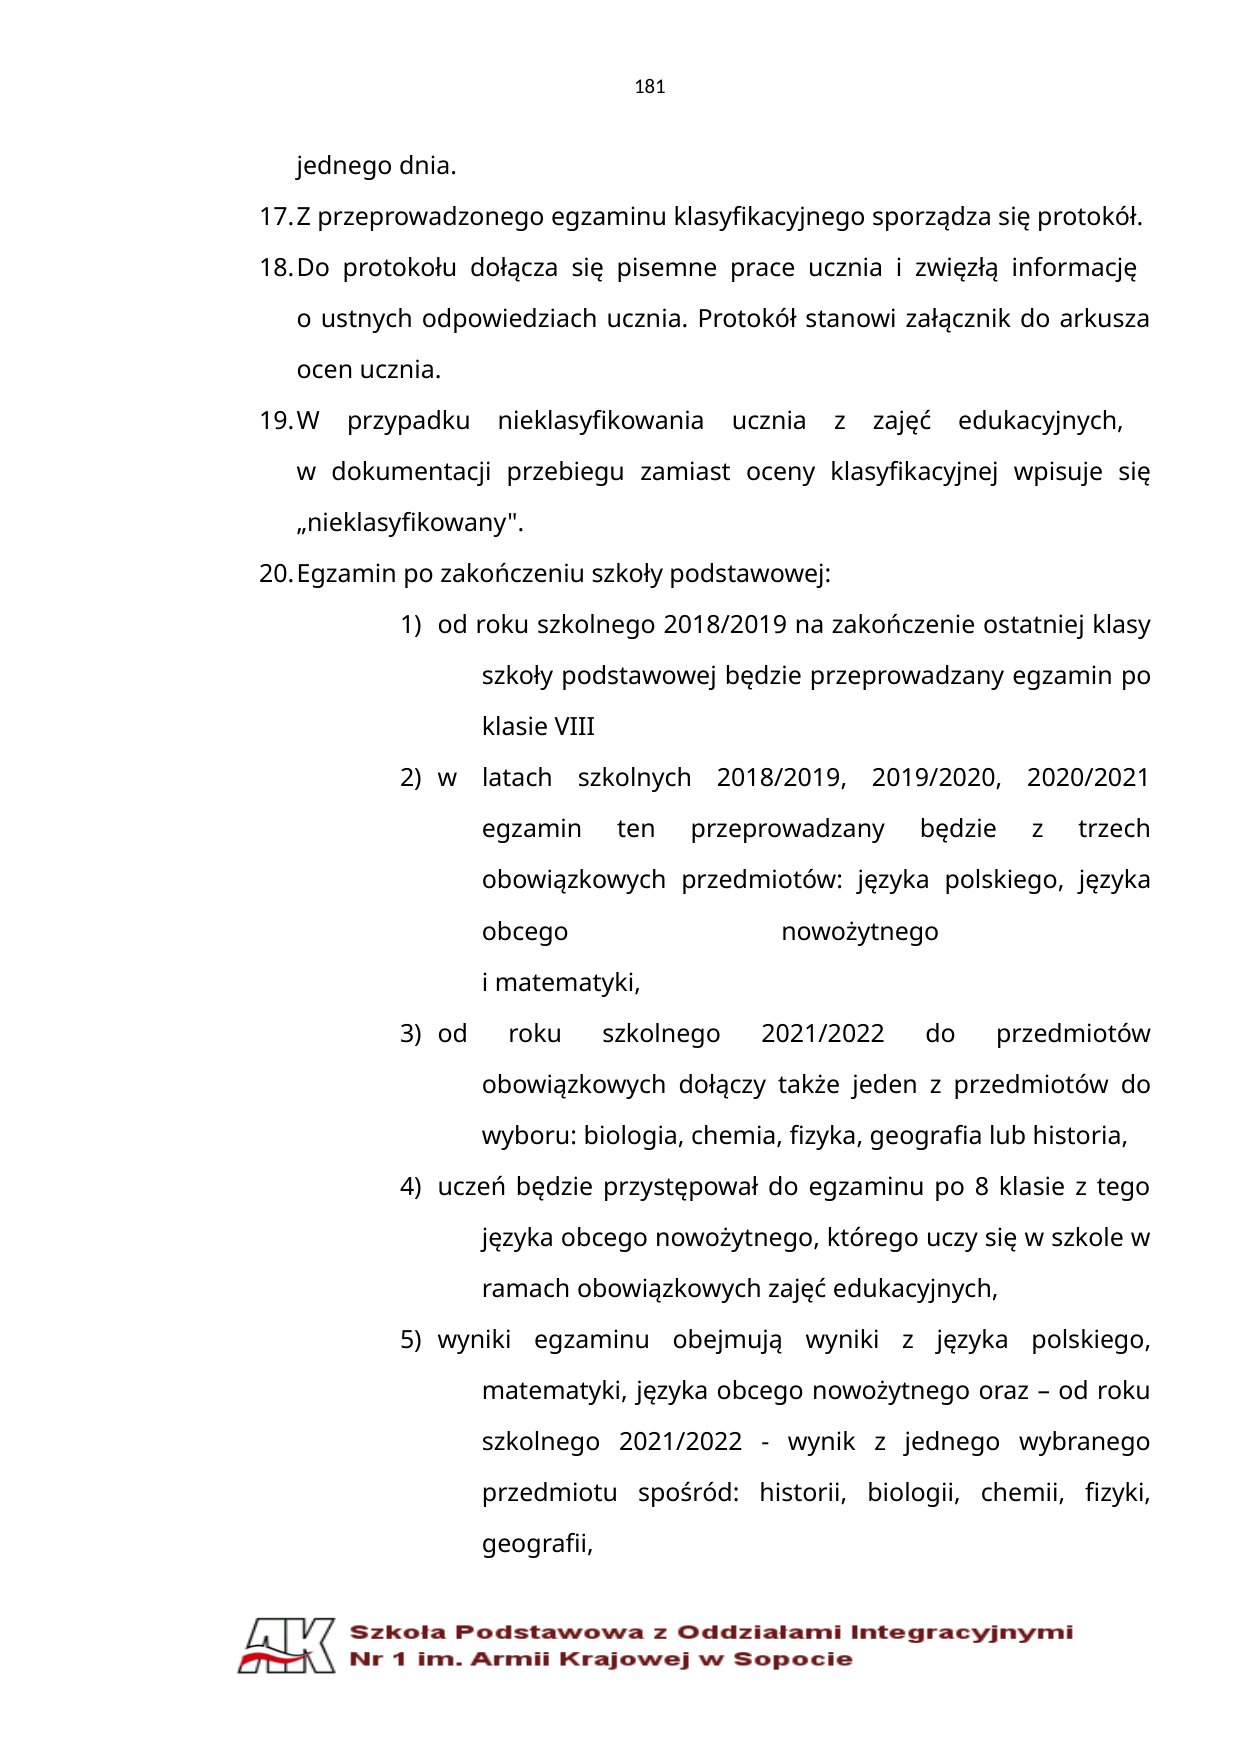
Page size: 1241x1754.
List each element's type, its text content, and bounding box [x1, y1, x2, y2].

list od roku szkolnego 2018/2019 na zakończenie ostatniej klasy szkoły podstawowej będzie przeprowadzany egzamin po klasie VIII [400, 607, 1152, 743]
list w latach szkolnych 2018/2019, 2019/2020, 2020/2021 egzamin ten przeprowadzany będzie z trzech obowiązkowych przedmiotów: języka polskiego, języka obcego nowożytnego i matematyki, [400, 760, 1152, 998]
list Egzamin po zakończeniu szkoły podstawowej: [259, 556, 1152, 590]
list jednego dnia. [259, 148, 1152, 182]
list Z przeprowadzonego egzaminu klasyfikacyjnego sporządza się protokół. [259, 199, 1152, 233]
list od roku szkolnego 2021/2022 do przedmiotów obowiązkowych dołączy także jeden z przedmiotów do wyboru: biologia, chemia, fizyka, geografia lub historia, [400, 1015, 1152, 1151]
list Do protokołu dołącza się pisemne prace ucznia i zwięzłą informację o ustnych odpowiedziach ucznia. Protokół stanowi załącznik do arkusza ocen ucznia. [259, 250, 1152, 386]
list wyniki egzaminu obejmują wyniki z języka polskiego, matematyki, języka obcego nowożytnego oraz – od roku szkolnego 2021/2022 - wynik z jednego wybranego przedmiotu spośród: historii, biologii, chemii, fizyki, geografii, [400, 1322, 1152, 1560]
list uczeń będzie przystępował do egzaminu po 8 klasie z tego języka obcego nowożytnego, którego uczy się w szkole w ramach obowiązkowych zajęć edukacyjnych, [400, 1168, 1152, 1304]
picture [236, 1611, 1122, 1680]
list W przypadku nieklasyfikowania ucznia z zajęć edukacyjnych, w dokumentacji przebiegu zamiast oceny klasyfikacyjnej wpisuje się „nieklasyfikowany". [259, 403, 1152, 539]
